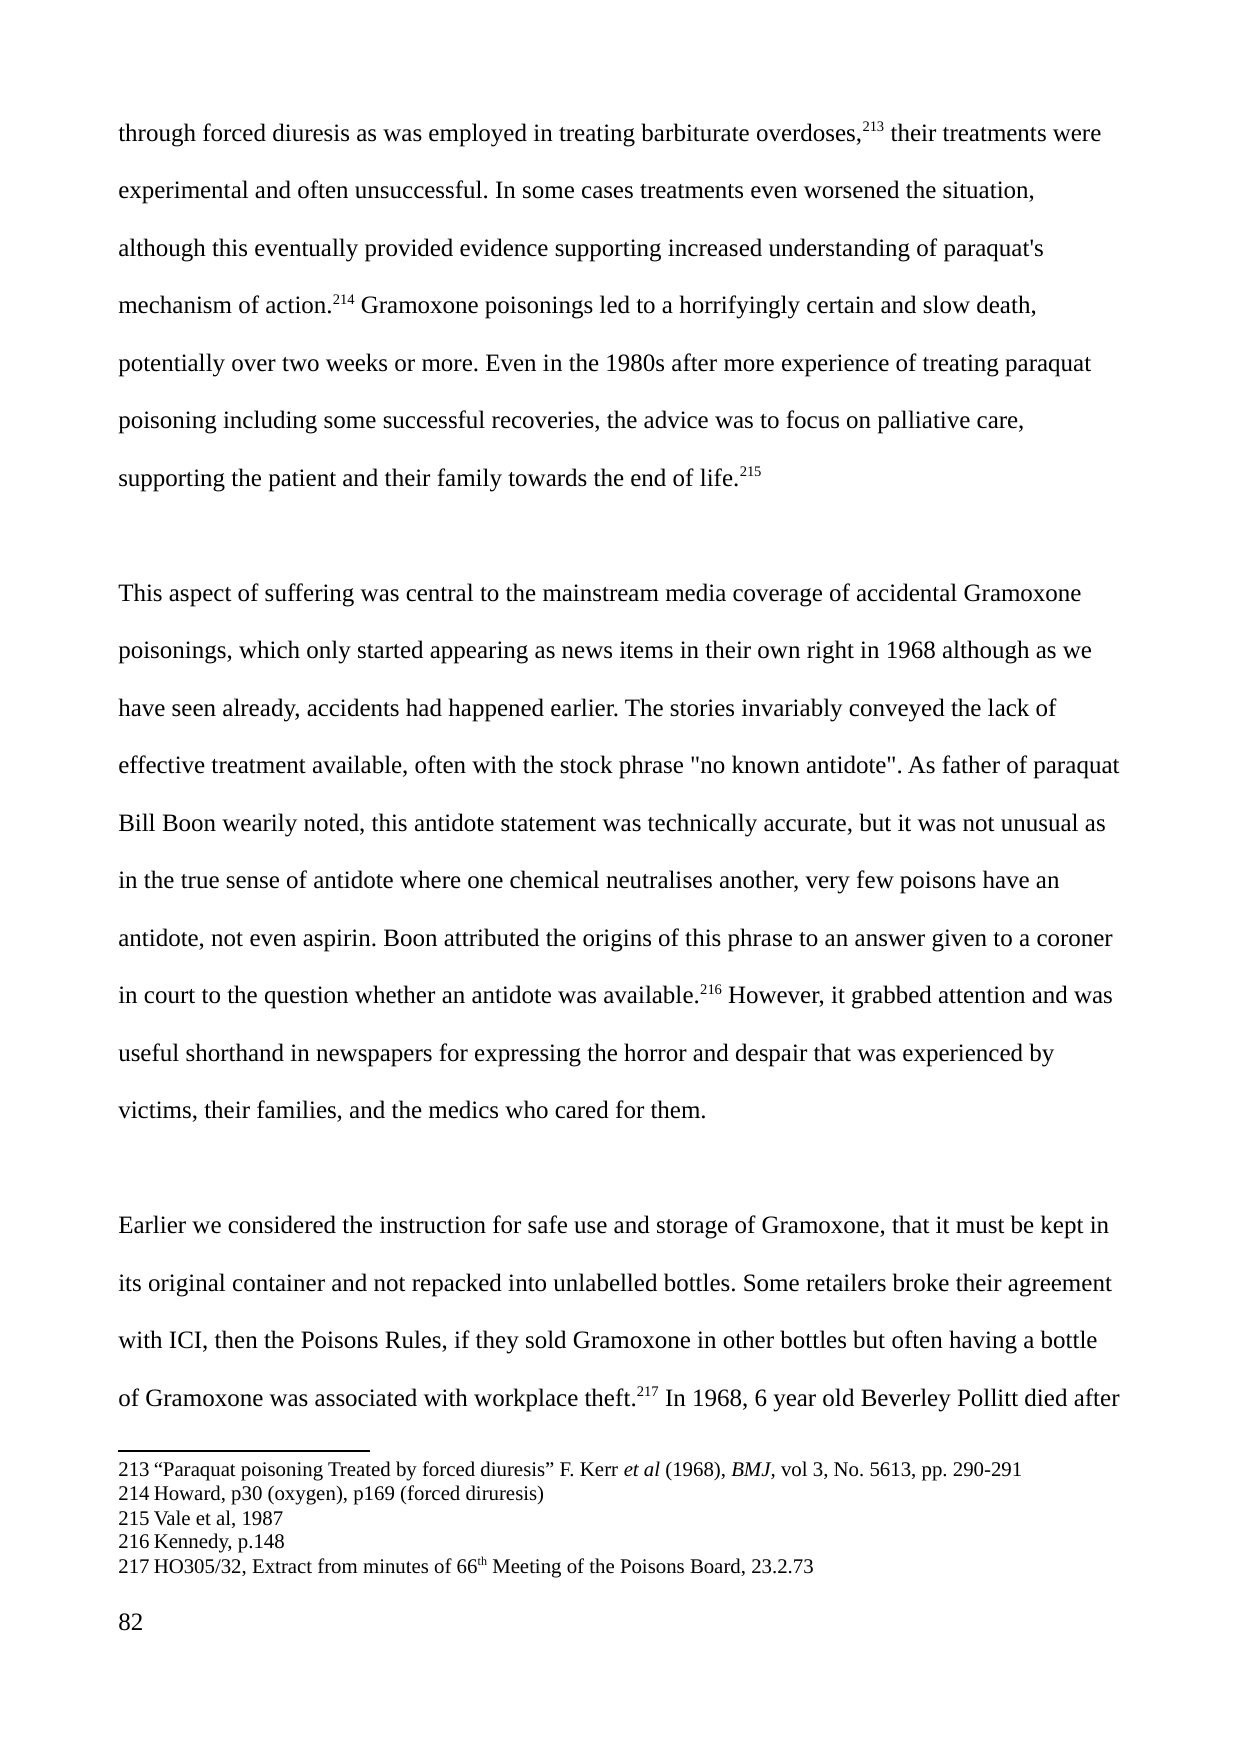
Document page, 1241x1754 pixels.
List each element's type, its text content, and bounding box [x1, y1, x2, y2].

text Kennedy, p.148 [118, 1529, 1122, 1553]
text through forced diuresis as was employed in treating barbiturate overdoses, their treatments were experimental and often unsuccessful. In some cases treatments even worsened the situation, although this eventually provided evidence supporting increased understanding of paraquat's mechanism of action. Gramoxone poisonings led to a horrifyingly certain and slow death, potentially over two weeks or more. Even in the 1980s after more experience of treating paraquat poisoning including some successful recoveries, the advice was to focus on palliative care, supporting the patient and their family towards the end of life. [118, 118, 1122, 492]
text Howard, p30 (oxygen), p169 (forced diruresis) [118, 1481, 1122, 1505]
text This aspect of suffering was central to the mainstream media coverage of accidental Gramoxone poisonings, which only started appearing as news items in their own right in 1968 although as we have seen already, accidents had happened earlier. The stories invariably conveyed the lack of effective treatment available, often with the stock phrase "no known antidote". As father of paraquat Bill Boon wearily noted, this antidote statement was technically accurate, but it was not unusual as in the true sense of antidote where one chemical neutralises another, very few poisons have an antidote, not even aspirin. Boon attributed the origins of this phrase to an answer given to a coroner in court to the question whether an antidote was available. However, it grabbed attention and was useful shorthand in newspapers for expressing the horror and despair that was experienced by victims, their families, and the medics who cared for them. [118, 578, 1122, 1124]
text Earlier we considered the instruction for safe use and storage of Gramoxone, that it must be kept in its original container and not repacked into unlabelled bottles. Some retailers broke their agreement with ICI, then the Poisons Rules, if they sold Gramoxone in other bottles but often having a bottle of Gramoxone was associated with workplace theft. In 1968, 6 year old Beverley Pollitt died after [118, 1211, 1122, 1412]
text HO305/32, Extract from minutes of 66th Meeting of the Poisons Board, 23.2.73 [118, 1553, 1122, 1578]
text Vale et al, 1987 [118, 1505, 1122, 1529]
text “Paraquat poisoning Treated by forced diuresis” F. Kerr et al (1968), BMJ, vol 3, No. 5613, pp. 290-291 [118, 1457, 1122, 1481]
